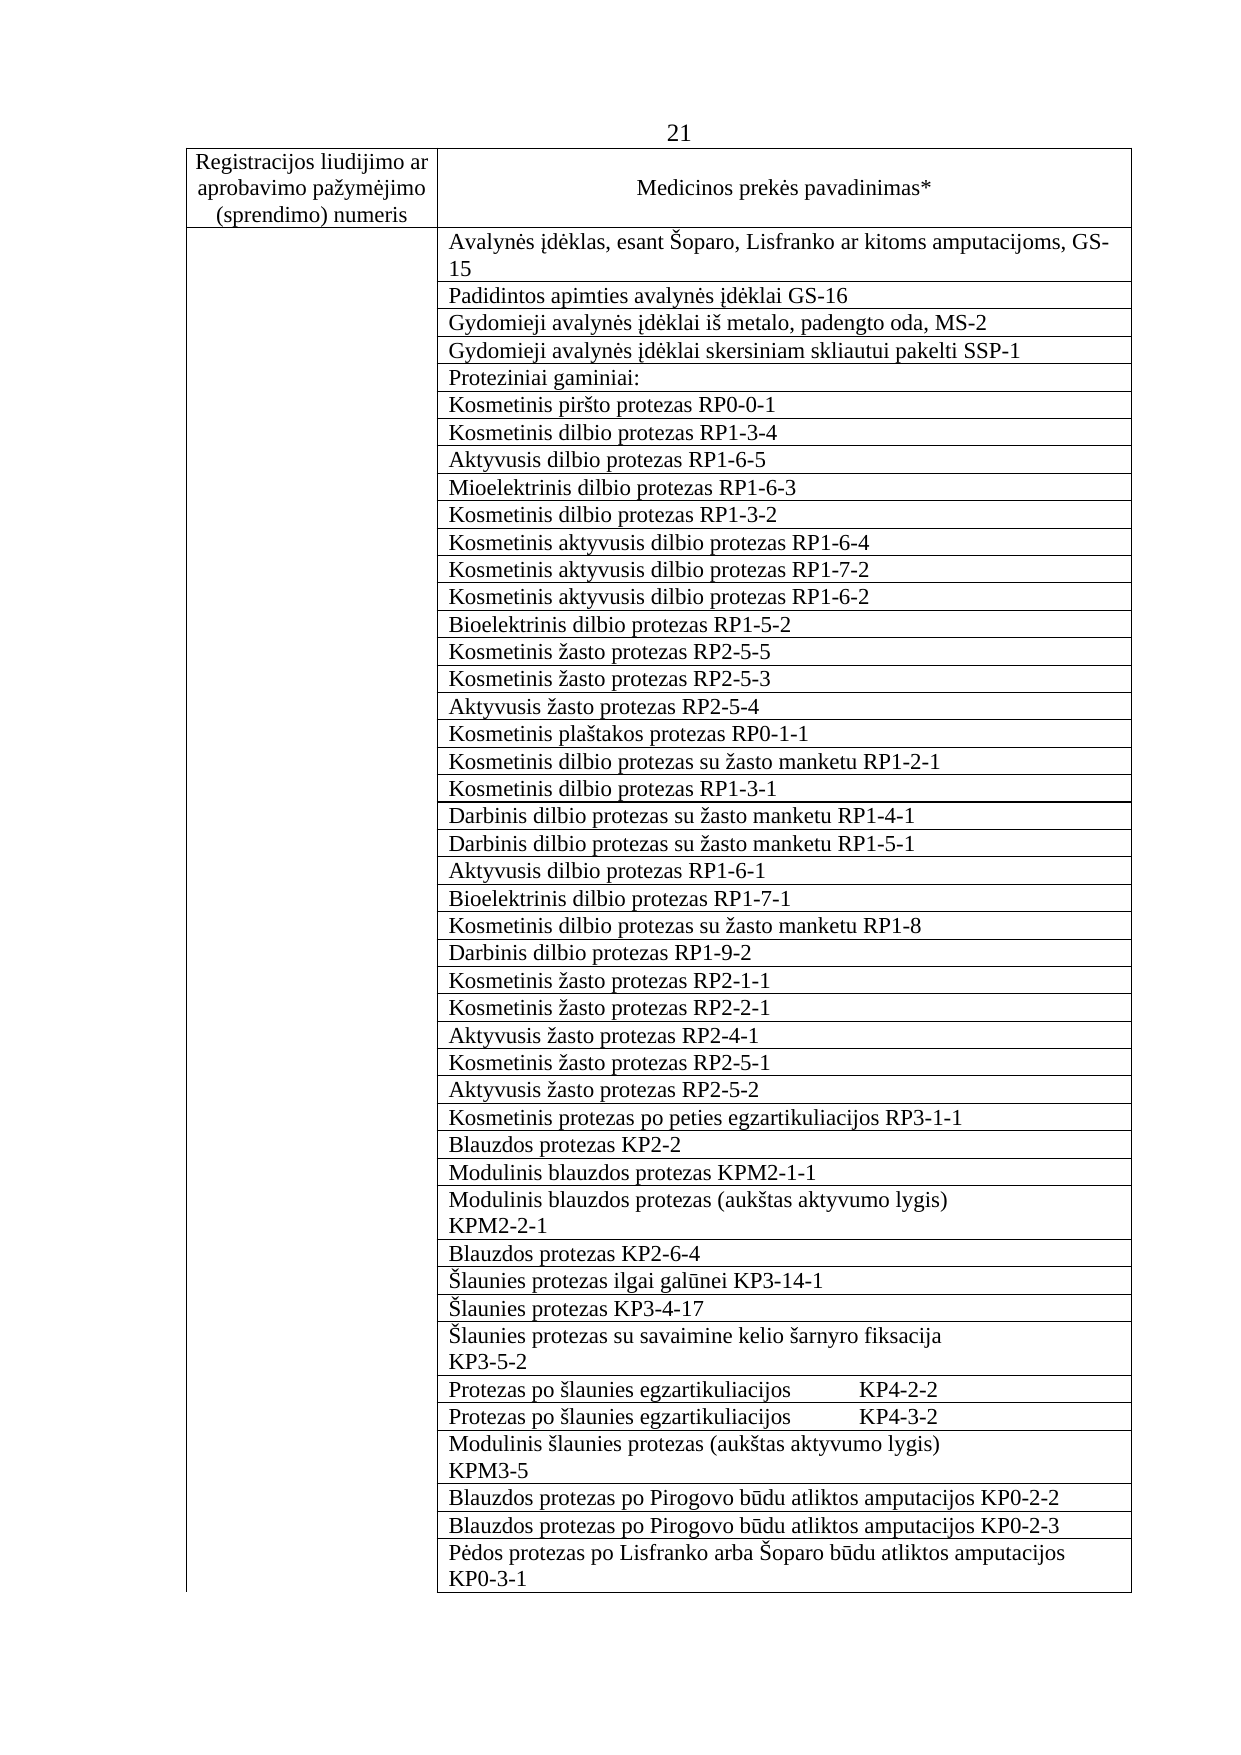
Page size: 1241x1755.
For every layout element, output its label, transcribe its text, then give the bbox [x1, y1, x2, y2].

table_cell [187, 1103, 437, 1130]
table_cell Kosmetinis dilbio protezas su žasto manketu RP1-8 [438, 912, 1131, 938]
table_cell [187, 473, 437, 500]
table_cell [187, 1538, 437, 1592]
table_cell Aktyvusis žasto protezas RP2-5-4 [438, 693, 1131, 719]
table_cell Aktyvusis dilbio protezas RP1-6-5 [438, 446, 1131, 473]
table_cell Protezas po šlaunies egzartikuliacijos KP4-2-2 [438, 1376, 1131, 1402]
table_cell Kosmetinis aktyvusis dilbio protezas RP1-6-2 [438, 583, 1131, 610]
table_cell Kosmetinis dilbio protezas RP1-3-1 [438, 775, 1131, 801]
table_cell Aktyvusis žasto protezas RP2-5-2 [438, 1076, 1131, 1103]
table_cell Kosmetinis aktyvusis dilbio protezas RP1-6-4 [438, 529, 1131, 555]
table_cell [187, 555, 437, 582]
table_cell Kosmetinis protezas po peties egzartikuliacijos RP3-1-1 [438, 1104, 1131, 1130]
table_cell Darbinis dilbio protezas su žasto manketu RP1-5-1 [438, 830, 1131, 856]
table_cell Blauzdos protezas po Pirogovo būdu atliktos amputacijos KP0-2-2 [438, 1484, 1131, 1511]
table_cell [187, 1021, 437, 1048]
table_cell [187, 747, 437, 774]
table_cell [187, 1294, 437, 1321]
table_cell Bioelektrinis dilbio protezas RP1-7-1 [438, 885, 1131, 911]
table_cell [187, 500, 437, 527]
table_cell [187, 281, 437, 308]
table_cell [187, 336, 437, 363]
table_cell [187, 719, 437, 747]
table_cell [187, 801, 437, 829]
table_cell Kosmetinis dilbio protezas RP1-3-4 [438, 419, 1131, 445]
table_cell [187, 445, 437, 473]
table_cell [187, 1130, 437, 1158]
table_cell Kosmetinis žasto protezas RP2-1-1 [438, 967, 1131, 993]
table_cell Darbinis dilbio protezas RP1-9-2 [438, 940, 1131, 966]
table_cell [187, 1483, 437, 1511]
table_header Medicinos prekės pavadinimas* [438, 149, 1131, 227]
table_cell [187, 582, 437, 610]
table_cell [187, 665, 437, 692]
table_cell Kosmetinis žasto protezas RP2-2-1 [438, 994, 1131, 1021]
table_cell Kosmetinis žasto protezas RP2-5-3 [438, 666, 1131, 692]
table_cell [187, 528, 437, 555]
table_cell Protezas po šlaunies egzartikuliacijos KP4-3-2 [438, 1403, 1131, 1429]
table_cell Gydomieji avalynės įdėklai iš metalo, padengto oda, MS-2 [438, 309, 1131, 336]
table_cell Kosmetinis žasto protezas RP2-5-5 [438, 638, 1131, 664]
table_cell Modulinis blauzdos protezas (aukštas aktyvumo lygis) KPM2-2-1 [438, 1186, 1131, 1239]
table_cell [187, 1321, 437, 1375]
table_cell Kosmetinis plaštakos protezas RP0-1-1 [438, 720, 1131, 747]
table_cell [187, 1075, 437, 1103]
table_cell [187, 1158, 437, 1185]
table_cell [187, 228, 437, 281]
table_cell [187, 637, 437, 664]
table_cell [187, 1239, 437, 1266]
table_cell [187, 1430, 437, 1483]
table_cell Šlaunies protezas su savaimine kelio šarnyro fiksacija KP3-5-2 [438, 1322, 1131, 1375]
table_cell [187, 1511, 437, 1538]
table_cell Šlaunies protezas ilgai galūnei KP3-14-1 [438, 1267, 1131, 1293]
table_cell Kosmetinis dilbio protezas RP1-3-2 [438, 501, 1131, 527]
table_cell Pėdos protezas po Lisfranko arba Šoparo būdu atliktos amputacijos KP0-3-1 [438, 1539, 1131, 1592]
table_cell [187, 966, 437, 993]
table_cell Gydomieji avalynės įdėklai skersiniam skliautui pakelti SSP-1 [438, 337, 1131, 363]
table_cell Blauzdos protezas KP2-2 [438, 1131, 1131, 1158]
table_cell Proteziniai gaminiai: [438, 364, 1131, 391]
table_cell Modulinis blauzdos protezas KPM2-1-1 [438, 1159, 1131, 1185]
table_cell Aktyvusis dilbio protezas RP1-6-1 [438, 857, 1131, 884]
table_cell [187, 993, 437, 1021]
table_cell [187, 1375, 437, 1402]
table_cell Blauzdos protezas KP2-6-4 [438, 1240, 1131, 1266]
table_cell Modulinis šlaunies protezas (aukštas aktyvumo lygis) KPM3-5 [438, 1431, 1131, 1483]
table_cell [187, 939, 437, 966]
table_cell [187, 692, 437, 719]
table_cell [187, 856, 437, 884]
table_cell Šlaunies protezas KP3-4-17 [438, 1295, 1131, 1321]
table_cell [187, 1048, 437, 1075]
table_cell [187, 418, 437, 445]
table_cell [187, 884, 437, 911]
table_cell [187, 1266, 437, 1293]
table_cell [187, 911, 437, 938]
table_cell Kosmetinis piršto protezas RP0-0-1 [438, 392, 1131, 418]
table_cell [187, 829, 437, 856]
table_cell Kosmetinis žasto protezas RP2-5-1 [438, 1049, 1131, 1075]
table_cell Aktyvusis žasto protezas RP2-4-1 [438, 1022, 1131, 1048]
table_cell Kosmetinis aktyvusis dilbio protezas RP1-7-2 [438, 556, 1131, 582]
table_cell [187, 610, 437, 637]
table_cell [187, 308, 437, 336]
table_cell [187, 774, 437, 801]
table_cell [187, 363, 437, 391]
table_cell Padidintos apimties avalynės įdėklai GS-16 [438, 282, 1131, 308]
table_cell Darbinis dilbio protezas su žasto manketu RP1-4-1 [438, 803, 1131, 829]
table_cell Blauzdos protezas po Pirogovo būdu atliktos amputacijos KP0-2-3 [438, 1512, 1131, 1538]
table_cell Mioelektrinis dilbio protezas RP1-6-3 [438, 474, 1131, 500]
table_cell Kosmetinis dilbio protezas su žasto manketu RP1-2-1 [438, 748, 1131, 774]
table_header Registracijos liudijimo ar aprobavimo pažymėjimo (sprendimo) numeris [187, 149, 437, 227]
table_cell Avalynės įdėklas, esant Šoparo, Lisfranko ar kitoms amputacijoms, GS-15 [438, 228, 1131, 281]
table_cell [187, 1402, 437, 1429]
table_cell [187, 1185, 437, 1239]
table_cell [187, 391, 437, 418]
table_cell Bioelektrinis dilbio protezas RP1-5-2 [438, 611, 1131, 637]
